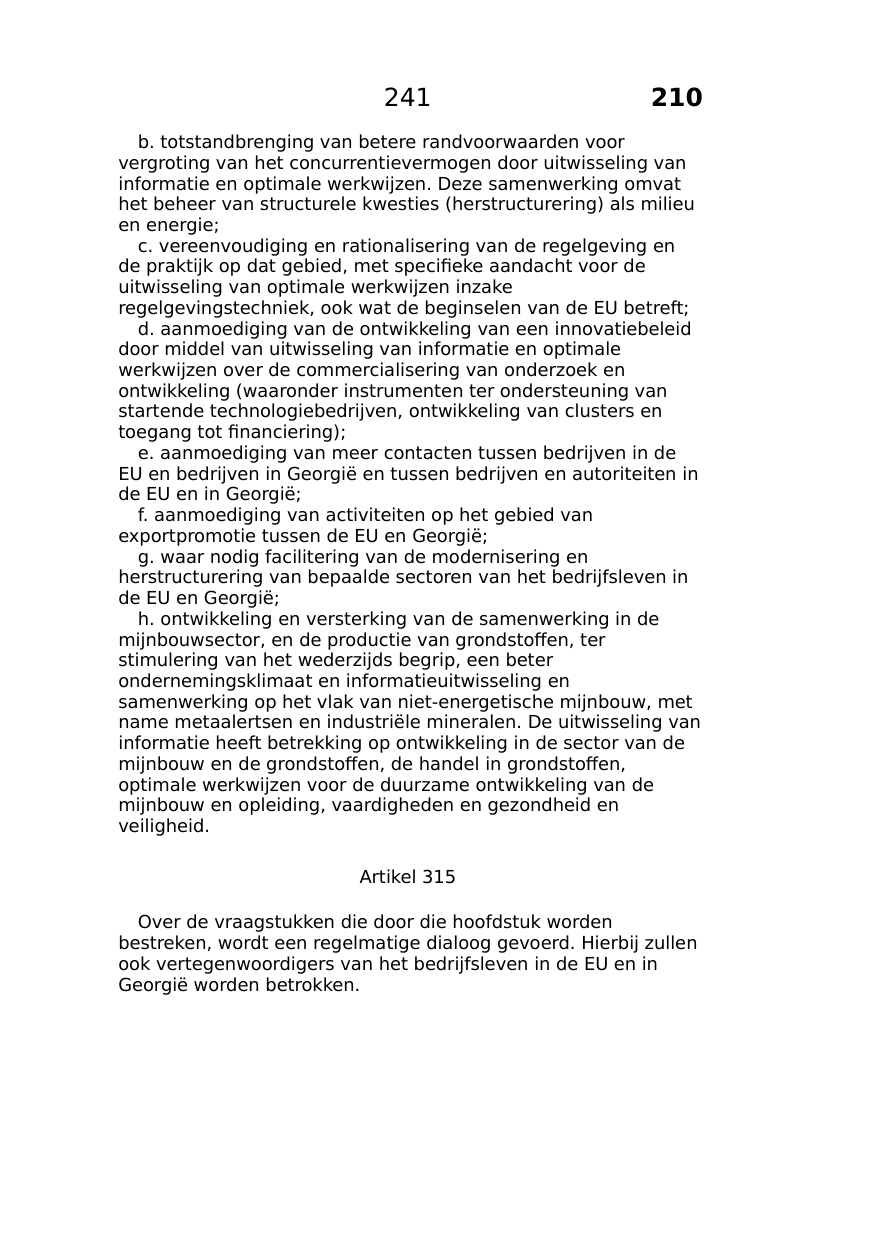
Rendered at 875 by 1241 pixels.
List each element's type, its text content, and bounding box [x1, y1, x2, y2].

text g. waar nodig facilitering van de modernisering en herstructurering van bepaalde sectoren van het bedrijfsleven in de EU en Georgië; [118, 546, 703, 609]
text f. aanmoediging van activiteiten op het gebied van exportpromotie tussen de EU en Georgië; [118, 505, 703, 546]
text Over de vraagstukken die door die hoofdstuk worden bestreken, wordt een regelmatige dialoog gevoerd. Hierbij zullen ook vertegenwoordigers van het bedrijfsleven in de EU en in Georgië worden betrokken. [118, 912, 703, 995]
text e. aanmoediging van meer contacten tussen bedrijven in de EU en bedrijven in Georgië en tussen bedrijven en autoriteiten in de EU en in Georgië; [118, 443, 703, 505]
text h. ontwikkeling en versterking van de samenwerking in de mijnbouwsector, en de productie van grondstoffen, ter stimulering van het wederzijds begrip, een beter ondernemingsklimaat en informatieuitwisseling en samenwerking op het vlak van niet-energetische mijnbouw, met name metaalertsen en industriële mineralen. De uitwisseling van informatie heeft betrekking op ontwikkeling in de sector van de mijnbouw en de grondstoffen, de handel in grondstoffen, optimale werkwijzen voor de duurzame ontwikkeling van de mijnbouw en opleiding, vaardigheden en gezondheid en veiligheid. [118, 609, 703, 837]
text b. totstandbrenging van betere randvoorwaarden voor vergroting van het concurrentievermogen door uitwisseling van informatie en optimale werkwijzen. Deze samenwerking omvat het beheer van structurele kwesties (herstructurering) als milieu en energie; [118, 132, 703, 236]
text d. aanmoediging van de ontwikkeling van een innovatiebeleid door middel van uitwisseling van informatie en optimale werkwijzen over de commercialisering van onderzoek en ontwikkeling (waaronder instrumenten ter ondersteuning van startende technologiebedrijven, ontwikkeling van clusters en toegang tot financiering); [118, 318, 703, 443]
subtitle Artikel 315 [118, 867, 703, 887]
text c. vereenvoudiging en rationalisering van de regelgeving en de praktijk op dat gebied, met specifieke aandacht voor de uitwisseling van optimale werkwijzen inzake regelgevingstechniek, ook wat de beginselen van de EU betreft; [118, 236, 703, 318]
